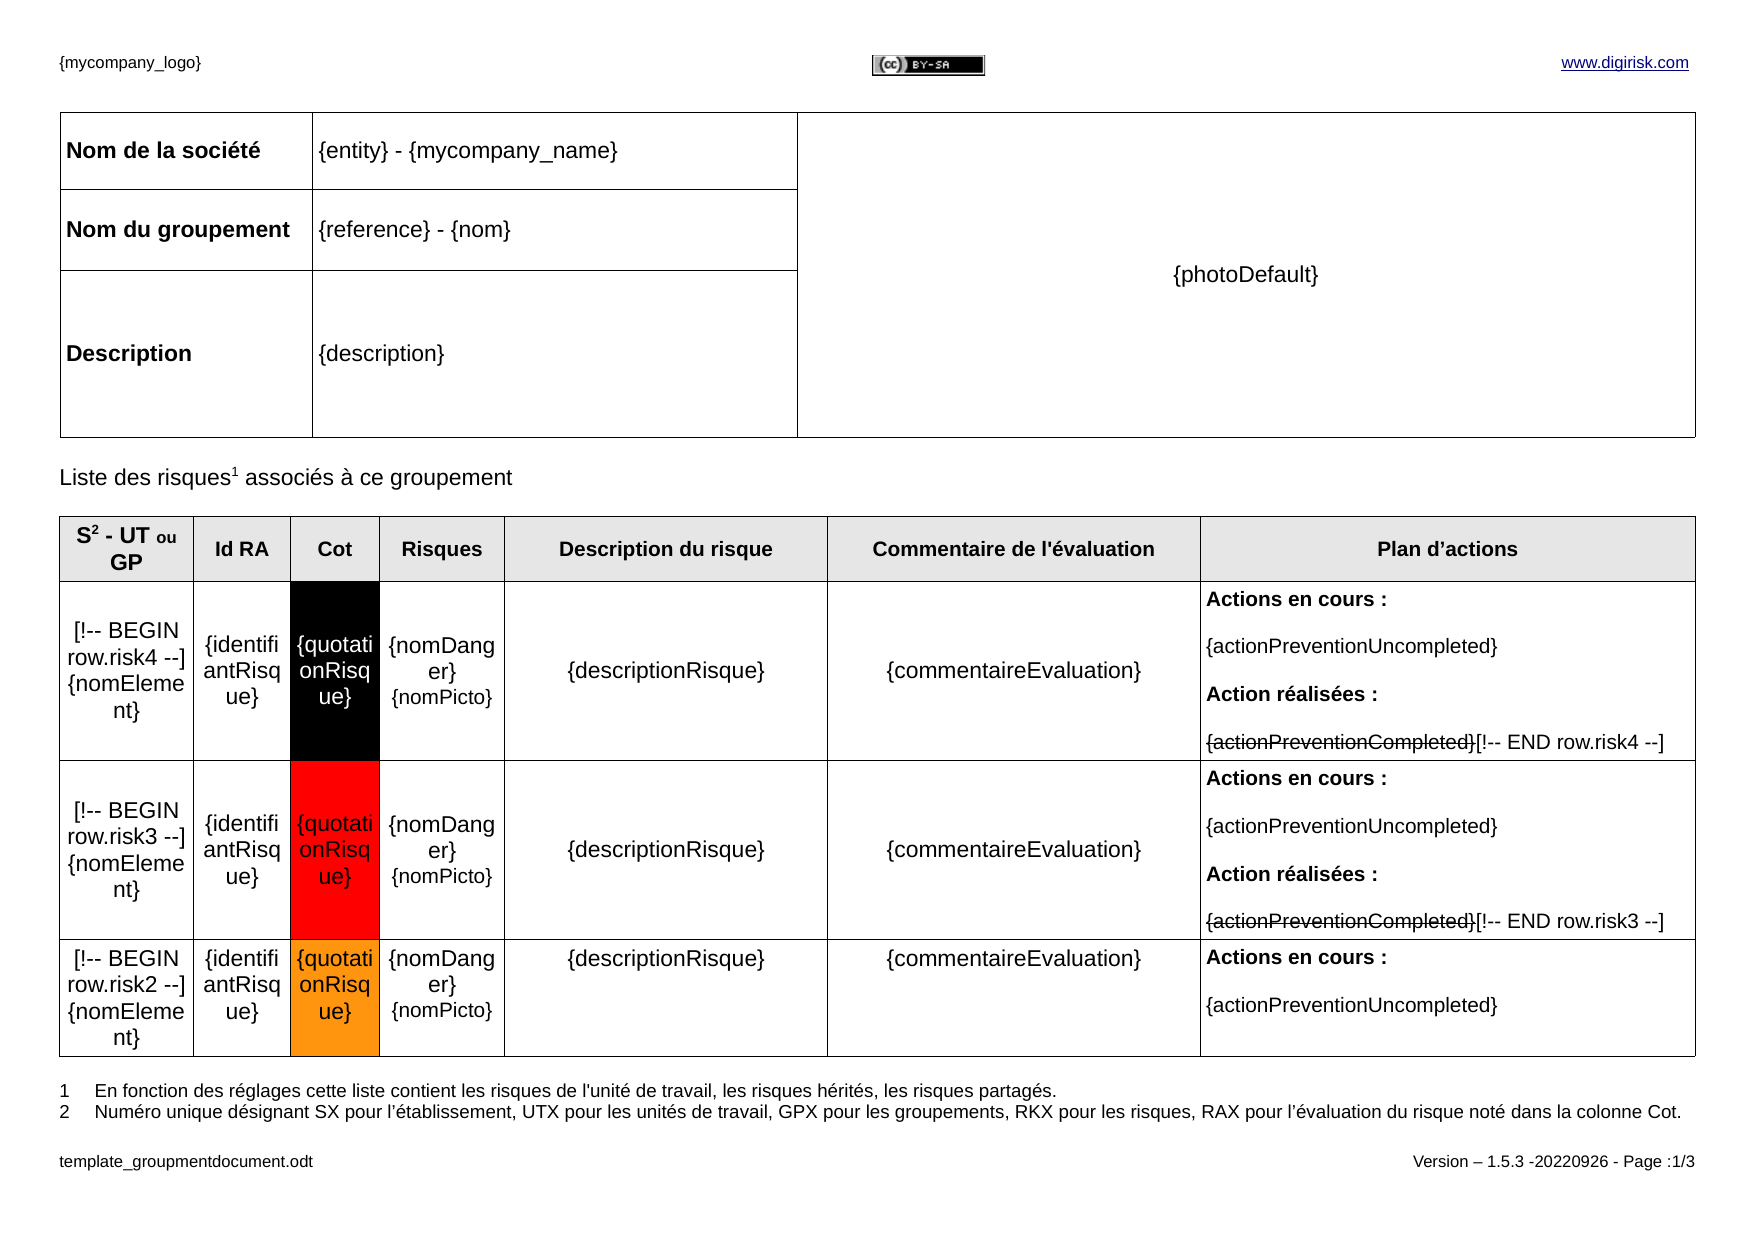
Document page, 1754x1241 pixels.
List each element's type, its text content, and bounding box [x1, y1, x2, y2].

table_header Plan d’actions [1201, 517, 1695, 581]
table_cell [!-- BEGIN row.risk4 --]{nomElement} [60, 582, 193, 760]
table_cell {quotationRisque} [291, 582, 379, 760]
table_cell {reference} - {nom} [313, 190, 797, 270]
table_cell Actions en cours : {actionPreventionUncompleted} [1201, 940, 1695, 1056]
table_header Cot [291, 517, 379, 581]
text En fonction des réglages cette liste contient les risques de l'unité de travail, les risques hérités, les risques partagés. [59, 1079, 1695, 1101]
table_cell Description [61, 271, 312, 437]
table_header Commentaire de l'évaluation [828, 517, 1200, 581]
table_cell {identifiantRisque} [194, 940, 290, 1056]
table_cell [!-- BEGIN row.risk2 --]{nomElement} [60, 940, 193, 1056]
table_cell {commentaireEvaluation} [828, 940, 1200, 1056]
table_cell {descriptionRisque} [505, 940, 827, 1056]
table_cell {commentaireEvaluation} [828, 582, 1200, 760]
table_header Risques [380, 517, 504, 581]
text Liste des risques associés à ce groupement [59, 463, 1695, 490]
table_header Nom de la société [61, 113, 312, 188]
table_cell {identifiantRisque} [194, 582, 290, 760]
table_cell [!-- BEGIN row.risk3 --]{nomElement} [60, 761, 193, 939]
table_cell Actions en cours : {actionPreventionUncompleted} Action réalisées : {actionPreventionCompleted}[!-- END row.risk4 --] [1201, 582, 1695, 760]
table_cell {quotationRisque} [291, 761, 379, 939]
table_header Description du risque [505, 517, 827, 581]
table_cell {descriptionRisque} [505, 582, 827, 760]
table_cell Actions en cours : {actionPreventionUncompleted} Action réalisées : {actionPreventionCompleted}[!-- END row.risk3 --] [1201, 761, 1695, 939]
table_header Id RA [194, 517, 290, 581]
table_cell {description} [313, 271, 797, 437]
table_cell {nomDanger} {nomPicto} [380, 582, 504, 760]
table_cell {commentaireEvaluation} [828, 761, 1200, 939]
table_cell {descriptionRisque} [505, 761, 827, 939]
table_cell {nomDanger} {nomPicto} [380, 761, 504, 939]
table_cell {identifiantRisque} [194, 761, 290, 939]
table_header S - UT ou GP [60, 517, 193, 581]
table_cell {quotationRisque} [291, 940, 379, 1056]
table_header {photoDefault} [798, 113, 1695, 437]
table_cell {nomDanger} {nomPicto} [380, 940, 504, 1056]
table_cell Nom du groupement [61, 190, 312, 270]
picture [872, 55, 986, 76]
table_header {entity} - {mycompany_name} [313, 113, 797, 188]
